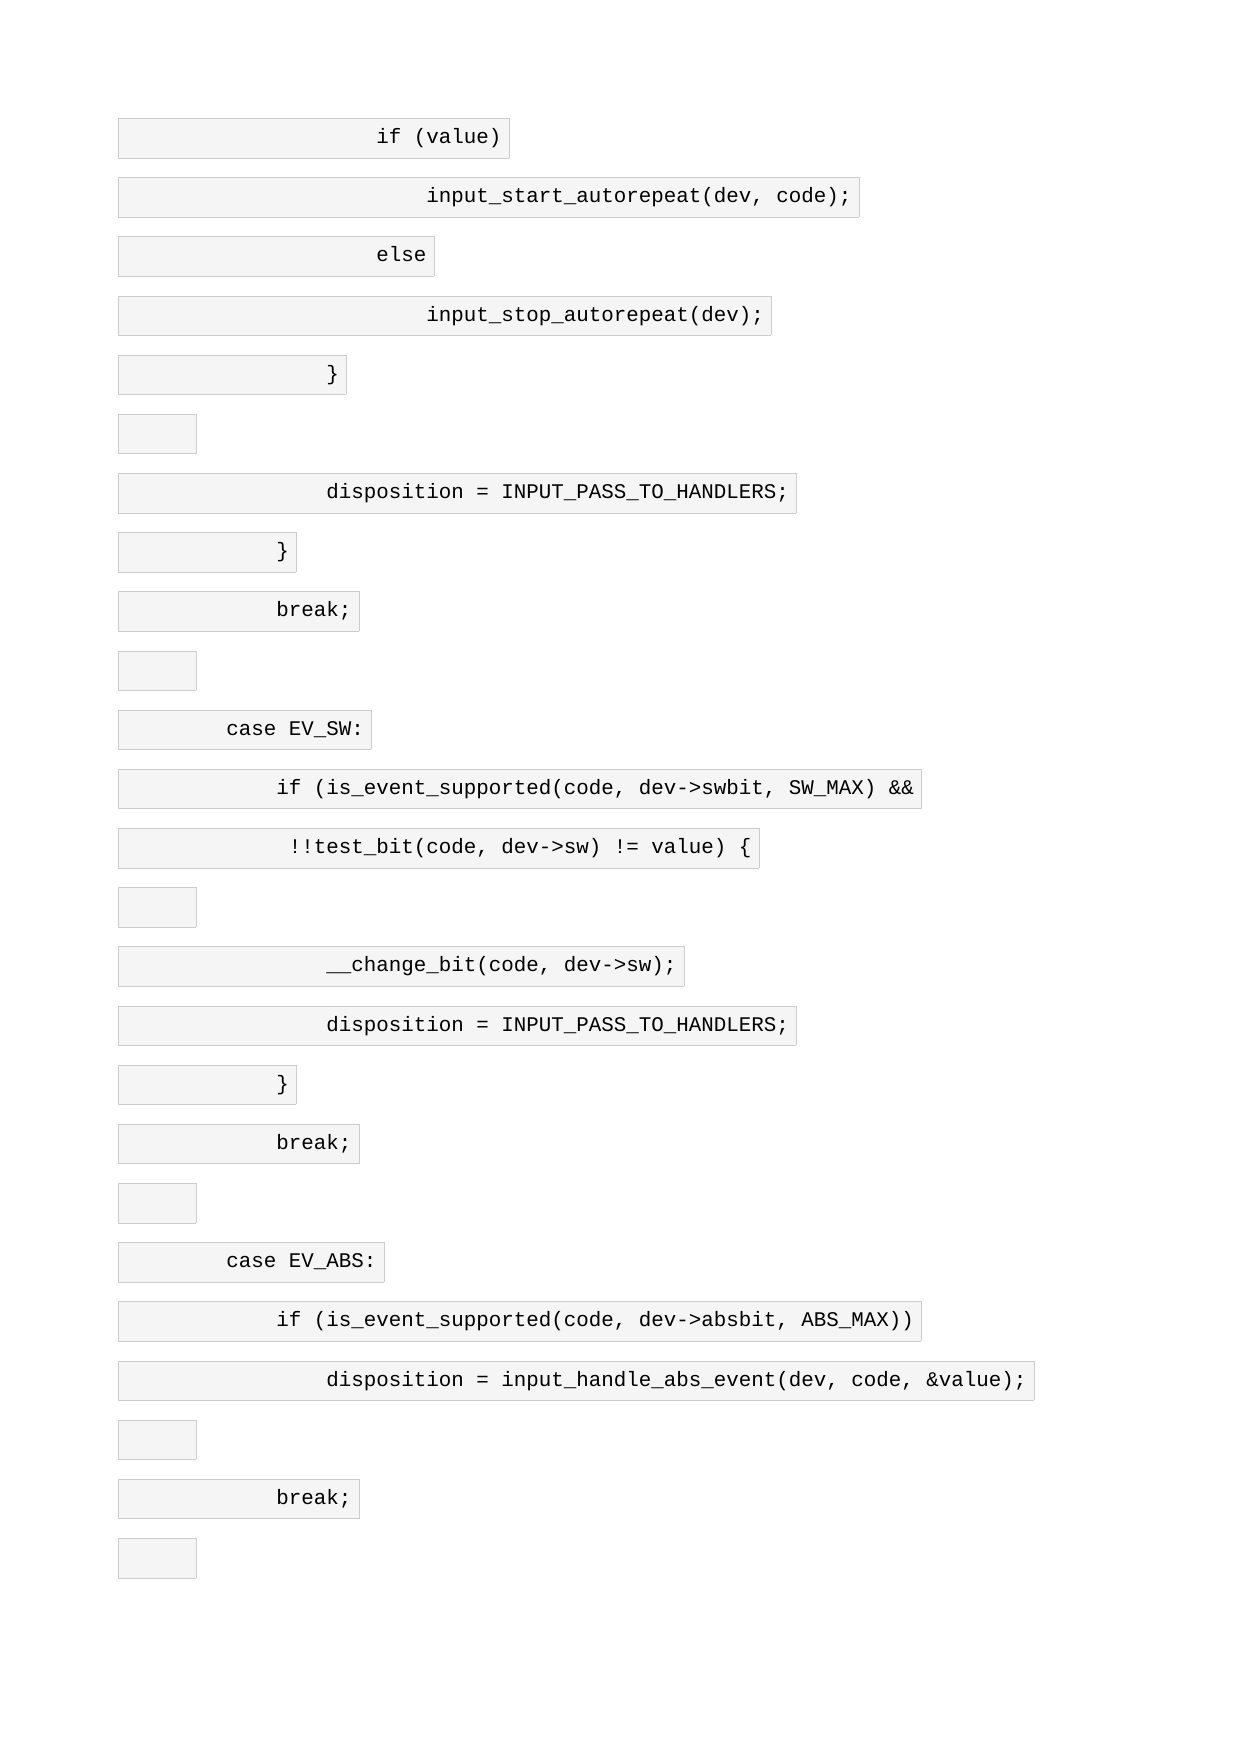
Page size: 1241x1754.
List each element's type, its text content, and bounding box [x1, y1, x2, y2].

text } [119, 356, 346, 394]
text disposition = input_handle_abs_event(dev, code, &value); [119, 1362, 1034, 1400]
text break; [119, 1125, 359, 1163]
text [797, 1006, 1122, 1045]
text [685, 946, 1122, 986]
text [385, 1242, 1122, 1282]
text if (is_event_supported(code, dev->absbit, ABS_MAX)) [119, 1302, 921, 1341]
text [360, 591, 1122, 631]
text [1035, 1361, 1122, 1400]
text [297, 1065, 1122, 1104]
text } [119, 1066, 296, 1104]
text [922, 1301, 1122, 1341]
text case EV_SW: [119, 711, 371, 749]
text [797, 473, 1122, 513]
text input_start_autorepeat(dev, code); [119, 178, 859, 217]
text [772, 296, 1122, 335]
text disposition = INPUT_PASS_TO_HANDLERS; [119, 474, 796, 513]
text [347, 355, 1122, 394]
text [760, 828, 1122, 868]
text !!test_bit(code, dev->sw) != value) { [119, 829, 759, 868]
text } [119, 533, 296, 572]
text [297, 532, 1122, 572]
text if (is_event_supported(code, dev->swbit, SW_MAX) && [119, 770, 921, 808]
text case EV_ABS: [119, 1243, 384, 1282]
text [860, 177, 1122, 217]
text else [119, 237, 434, 276]
text [360, 1479, 1122, 1518]
text if (value) [119, 119, 509, 158]
text input_stop_autorepeat(dev); [119, 297, 771, 335]
text disposition = INPUT_PASS_TO_HANDLERS; [119, 1007, 796, 1045]
text [435, 236, 1122, 276]
text break; [119, 1480, 359, 1518]
text [510, 118, 1122, 158]
text [360, 1124, 1122, 1163]
text [922, 769, 1122, 808]
text __change_bit(code, dev->sw); [119, 947, 684, 986]
text break; [119, 592, 359, 631]
text [372, 710, 1122, 749]
